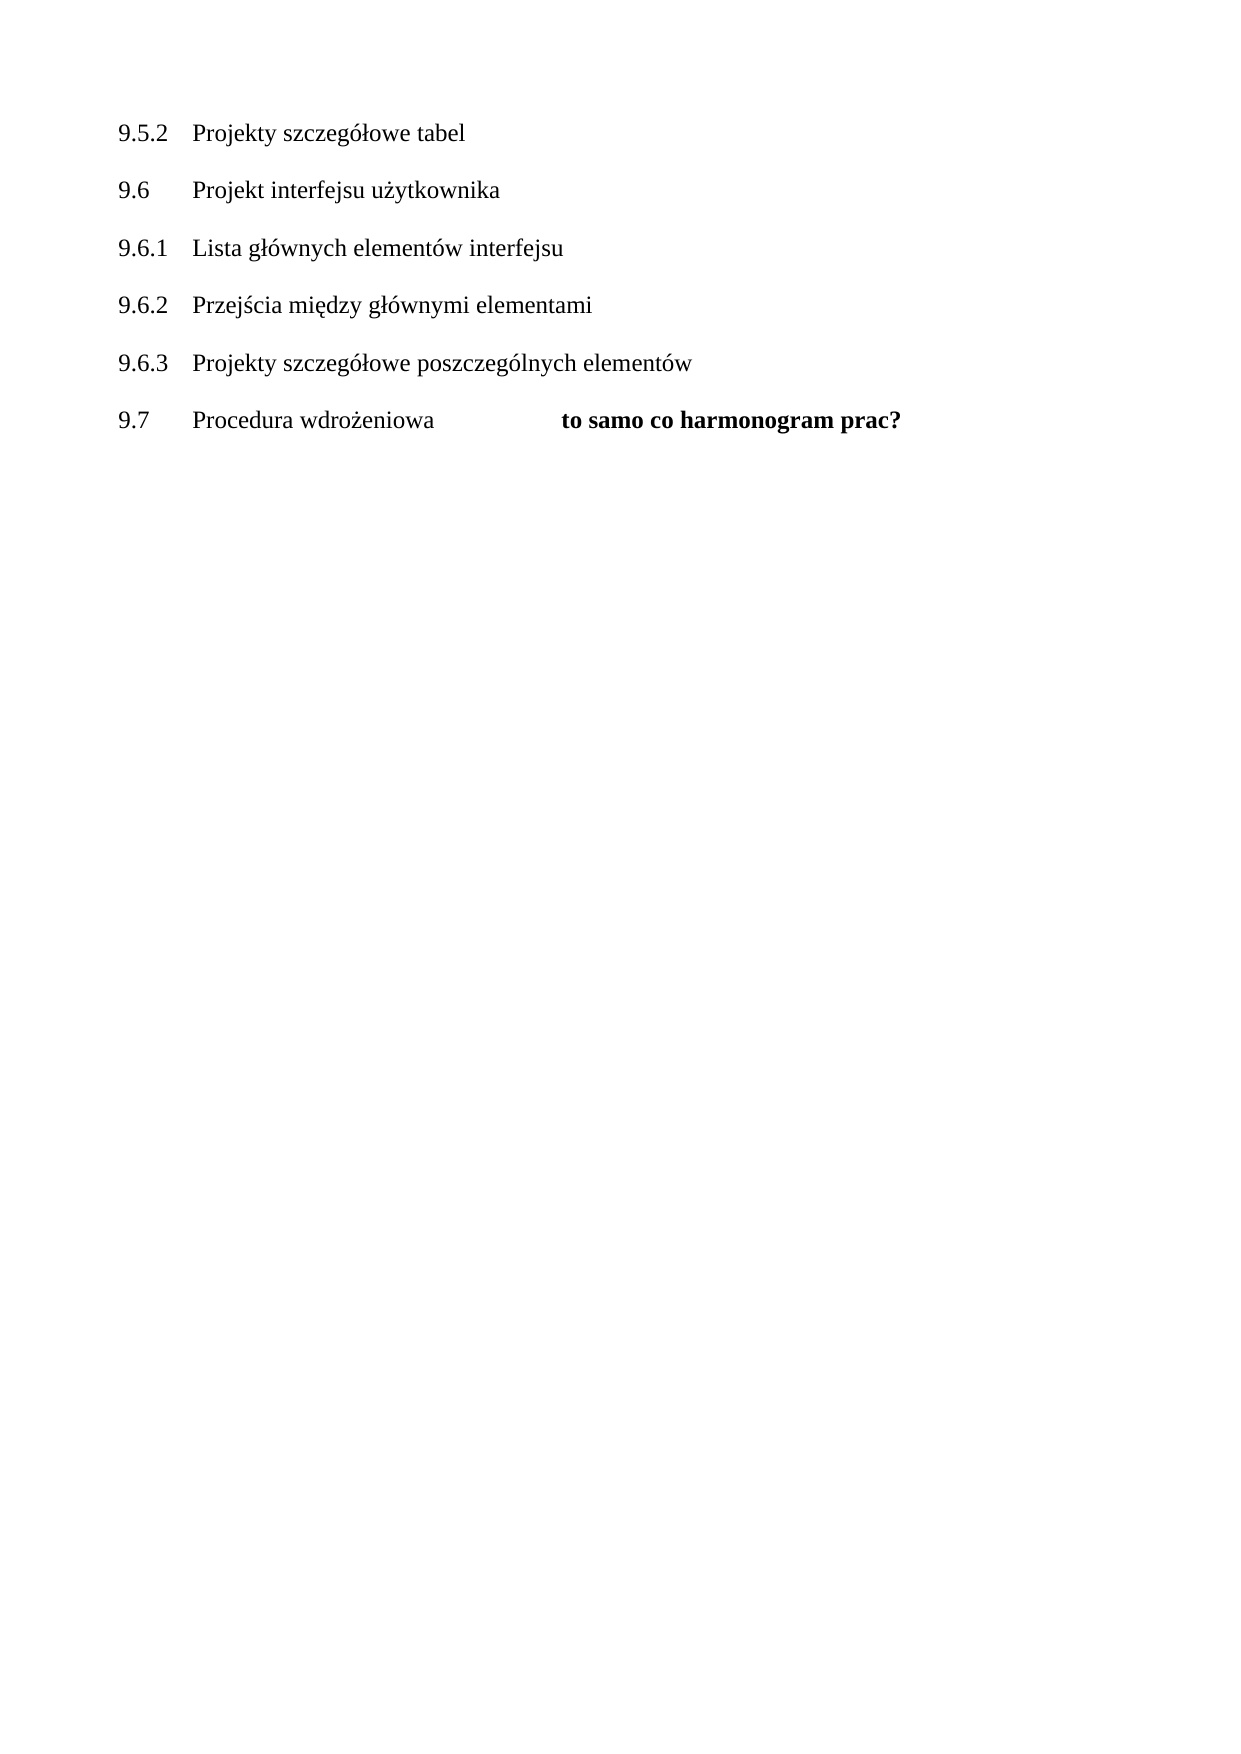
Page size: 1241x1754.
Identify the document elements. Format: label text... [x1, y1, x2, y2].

text 9.5.2 Projekty szczegółowe tabel [118, 118, 1122, 147]
text 9.7 Procedura wdrożeniowa to samo co harmonogram prac? [118, 406, 1122, 434]
text 9.6 Projekt interfejsu użytkownika [118, 176, 1122, 204]
text 9.6.2 Przejścia między głównymi elementami [118, 291, 1122, 319]
text 9.6.1 Lista głównych elementów interfejsu [118, 233, 1122, 262]
text 9.6.3 Projekty szczegółowe poszczególnych elementów [118, 348, 1122, 377]
